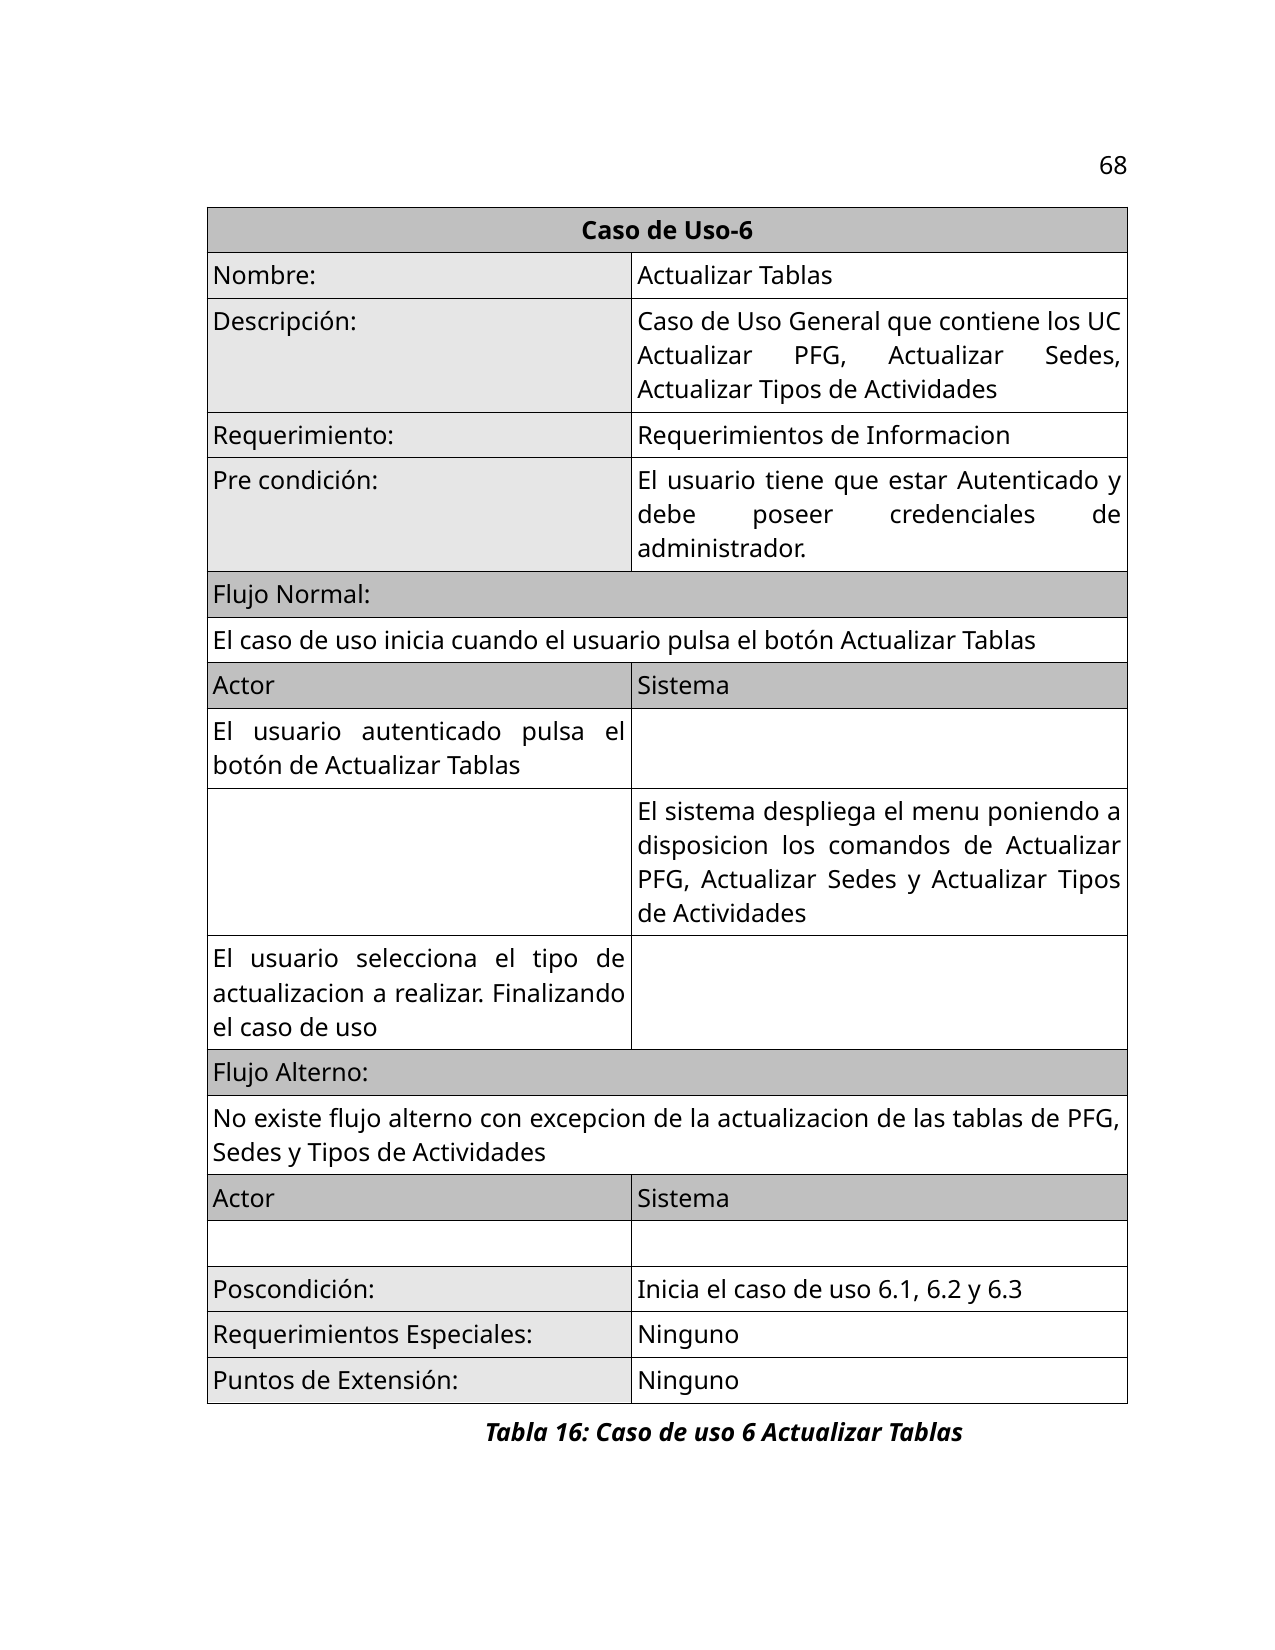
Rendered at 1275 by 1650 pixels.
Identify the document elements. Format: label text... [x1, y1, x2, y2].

table_cell Ninguno [632, 1312, 1127, 1357]
table_cell Flujo Normal: [208, 572, 1127, 617]
table_header Caso de Uso-6 [208, 208, 1127, 252]
table_cell El usuario tiene que estar Autenticado y debe poseer credenciales de administrador. [632, 458, 1127, 571]
table_cell No existe flujo alterno con excepcion de la actualizacion de las tablas de PFG, Sedes y Tipos de Actividades [208, 1096, 1127, 1174]
table_cell [632, 1221, 1127, 1266]
table_cell Caso de Uso General que contiene los UC Actualizar PFG, Actualizar Sedes, Actualizar Tipos de Actividades [632, 299, 1127, 412]
table_cell Inicia el caso de uso 6.1, 6.2 y 6.3 [632, 1267, 1127, 1311]
table_cell Puntos de Extensión: [208, 1358, 631, 1402]
table_cell El sistema despliega el menu poniendo a disposicion los comandos de Actualizar PFG, Actualizar Sedes y Actualizar Tipos de Actividades [632, 789, 1127, 935]
table_cell [208, 1221, 631, 1266]
table_cell Poscondición: [208, 1267, 631, 1311]
table_cell [208, 789, 631, 935]
table_cell Actor [208, 663, 631, 708]
table_cell Actor [208, 1175, 631, 1220]
table_cell Ninguno [632, 1358, 1127, 1402]
table_cell Sistema [632, 663, 1127, 708]
table_cell Flujo Alterno: [208, 1050, 1127, 1095]
table_cell Nombre: [208, 253, 631, 298]
table_cell Sistema [632, 1175, 1127, 1220]
table_cell El usuario selecciona el tipo de actualizacion a realizar. Finalizando el caso de uso [208, 936, 631, 1049]
table_cell [632, 936, 1127, 1049]
table_cell El caso de uso inicia cuando el usuario pulsa el botón Actualizar Tablas [208, 618, 1127, 662]
table_cell Pre condición: [208, 458, 631, 571]
text Tabla 16: Caso de uso 6 Actualizar Tablas [248, 1415, 1127, 1449]
table_cell Requerimientos de Informacion [632, 413, 1127, 457]
table_cell El usuario autenticado pulsa el botón de Actualizar Tablas [208, 709, 631, 787]
table_cell [632, 709, 1127, 787]
table_cell Actualizar Tablas [632, 253, 1127, 298]
table_cell Descripción: [208, 299, 631, 412]
table_cell Requerimiento: [208, 413, 631, 457]
table_cell Requerimientos Especiales: [208, 1312, 631, 1357]
